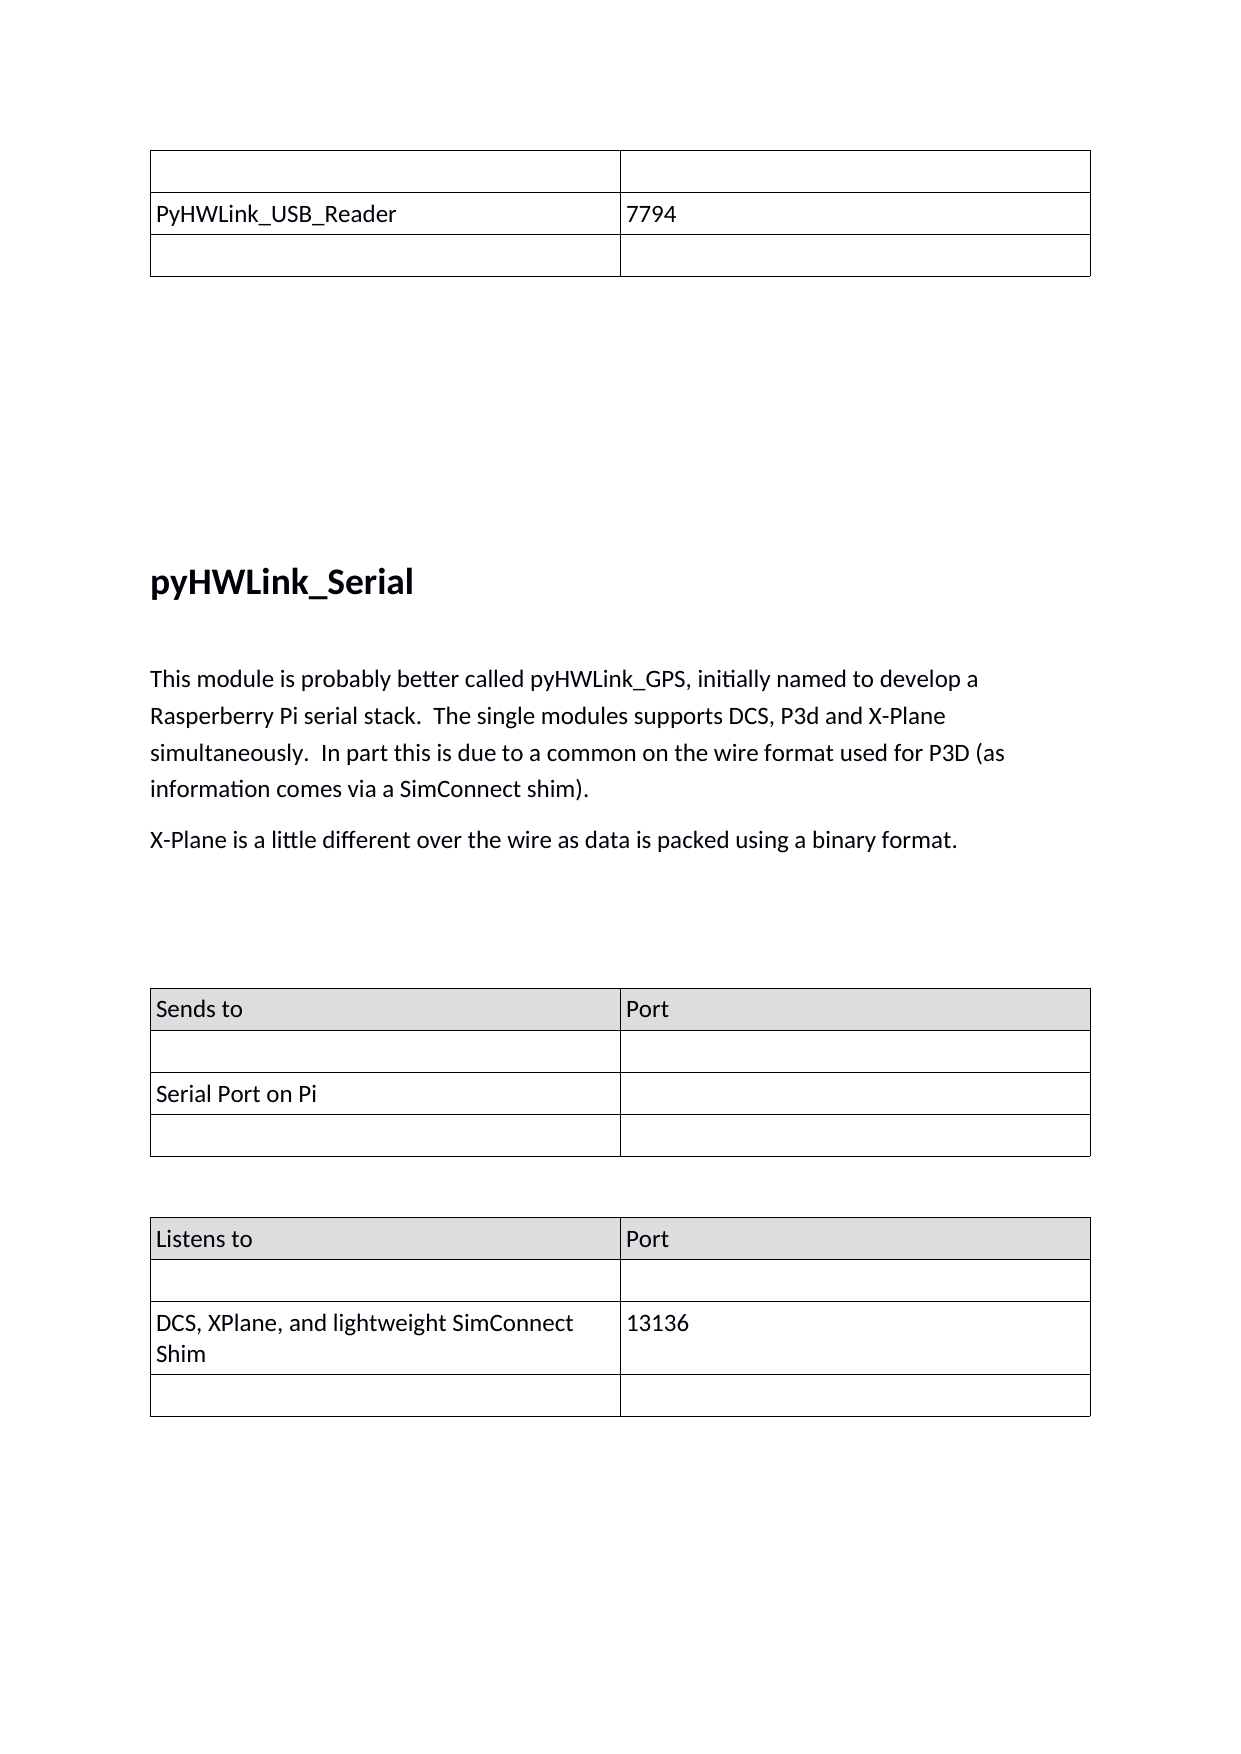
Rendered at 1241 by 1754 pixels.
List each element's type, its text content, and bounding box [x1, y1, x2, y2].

subtitle pyHWLink_Serial [150, 558, 1090, 604]
table_cell [621, 1073, 1090, 1114]
table_cell [151, 1031, 620, 1072]
table_cell [151, 1115, 620, 1156]
table_cell [151, 1260, 620, 1301]
table_cell [621, 151, 1090, 192]
table_header Sends to [151, 989, 620, 1030]
table_header Port [621, 1218, 1090, 1259]
table_header Listens to [151, 1218, 620, 1259]
table_cell DCS, XPlane, and lightweight SimConnect Shim [151, 1302, 620, 1374]
text X-Plane is a little different over the wire as data is packed using a binary format. [150, 824, 1090, 855]
table_cell [621, 1375, 1090, 1416]
table_cell Serial Port on Pi [151, 1073, 620, 1114]
table_cell 7794 [621, 193, 1090, 234]
table_cell [621, 1115, 1090, 1156]
table_cell [621, 1260, 1090, 1301]
table_cell [151, 235, 620, 276]
table_cell [151, 1375, 620, 1416]
table_cell PyHWLink_USB_Reader [151, 193, 620, 234]
text This module is probably better called pyHWLink_GPS, initially named to develop a Rasperberry Pi serial stack. The single modules supports DCS, P3d and X-Plane simultaneously. In part this is due to a common on the wire format used for P3D (as information comes via a SimConnect shim). [150, 663, 1090, 804]
table_header Port [621, 989, 1090, 1030]
table_cell [151, 151, 620, 192]
table_cell 13136 [621, 1302, 1090, 1374]
table_cell [621, 235, 1090, 276]
table_cell [621, 1031, 1090, 1072]
